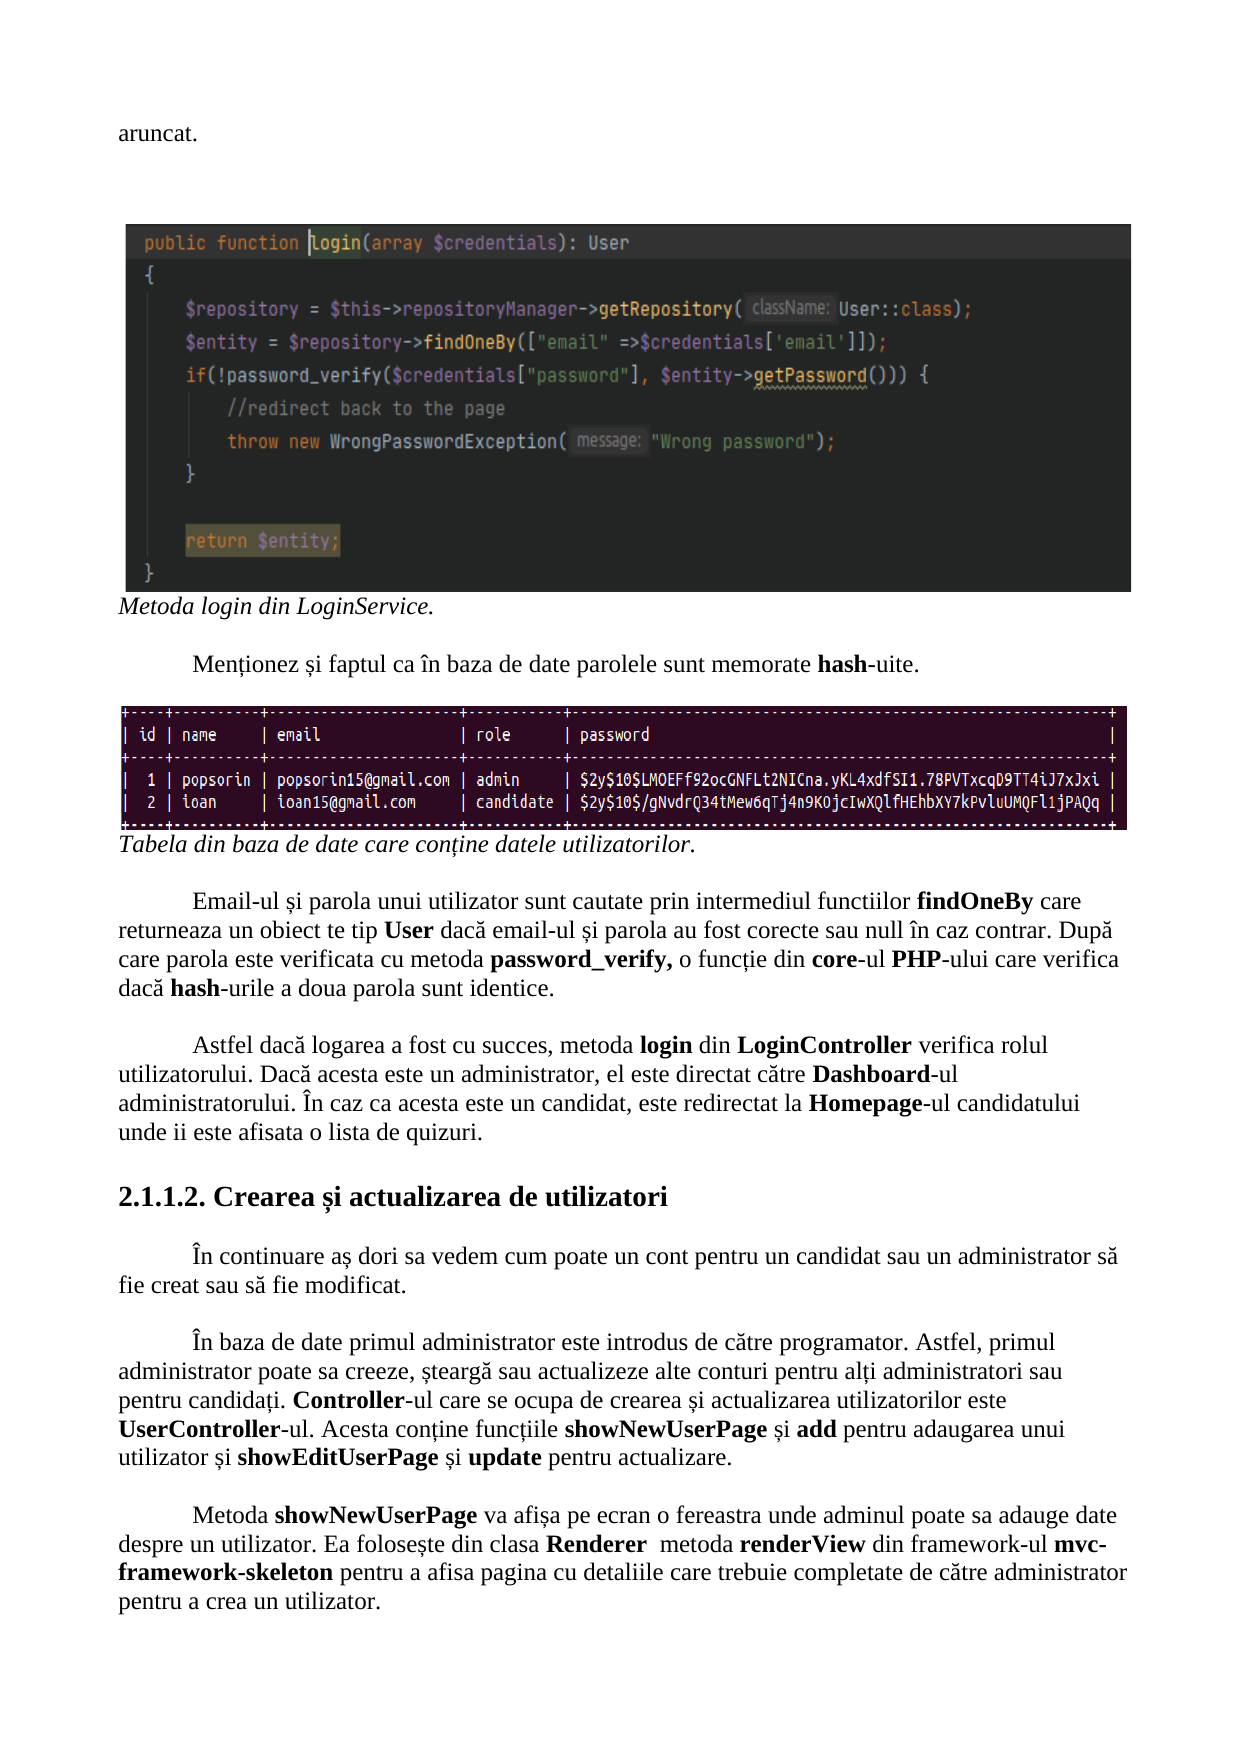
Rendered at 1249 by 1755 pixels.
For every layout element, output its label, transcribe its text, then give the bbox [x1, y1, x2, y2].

text Menționez și faptul ca în baza de date parolele sunt memorate hash-uite. [118, 649, 1130, 677]
text aruncat. [118, 118, 1130, 147]
text Email-ul și parola unui utilizator sunt cautate prin intermediul functiilor findOneBy care returneaza un obiect te tip User dacă email-ul și parola au fost corecte sau null în caz contrar. După care parola este verificata cu metoda password_verify, o funcție din core-ul PHP-ului care verifica dacă hash-urile a doua parola sunt identice. [118, 887, 1130, 1002]
text Metoda login din LoginService. [118, 204, 1130, 620]
text Tabela din baza de date care conține datele utilizatorilor. [118, 830, 1130, 858]
text În baza de date primul administrator este introdus de către programator. Astfel, primul administrator poate sa creeze, șteargă sau actualizeze alte conturi pentru alți administratori sau pentru candidați. Controller-ul care se ocupa de crearea și actualizarea utilizatorilor este UserController-ul. Acesta conține funcțiile showNewUserPage și add pentru adaugarea unui utilizator și showEditUserPage și update pentru actualizare. [118, 1327, 1130, 1471]
picture [125, 224, 1132, 592]
text Astfel dacă logarea a fost cu succes, metoda login din LoginController verifica rolul utilizatorului. Dacă acesta este un administrator, el este directat către Dashboard-ul administratorului. În caz ca acesta este un candidat, este redirectat la Homepage-ul candidatului unde ii este afisata o lista de quizuri. [118, 1030, 1130, 1145]
text În continuare aș dori sa vedem cum poate un cont pentru un candidat sau un administrator să fie creat sau să fie modificat. [118, 1241, 1130, 1299]
picture [121, 706, 1127, 830]
text 2.1.1.2. Crearea și actualizarea de utilizatori [118, 1179, 1130, 1212]
text Metoda showNewUserPage va afișa pe ecran o fereastra unde adminul poate sa adauge date despre un utilizator. Ea folosește din clasa Renderer metoda renderView din framework-ul mvc-framework-skeleton pentru a afisa pagina cu detaliile care trebuie completate de către administrator pentru a crea un utilizator. [118, 1500, 1130, 1615]
